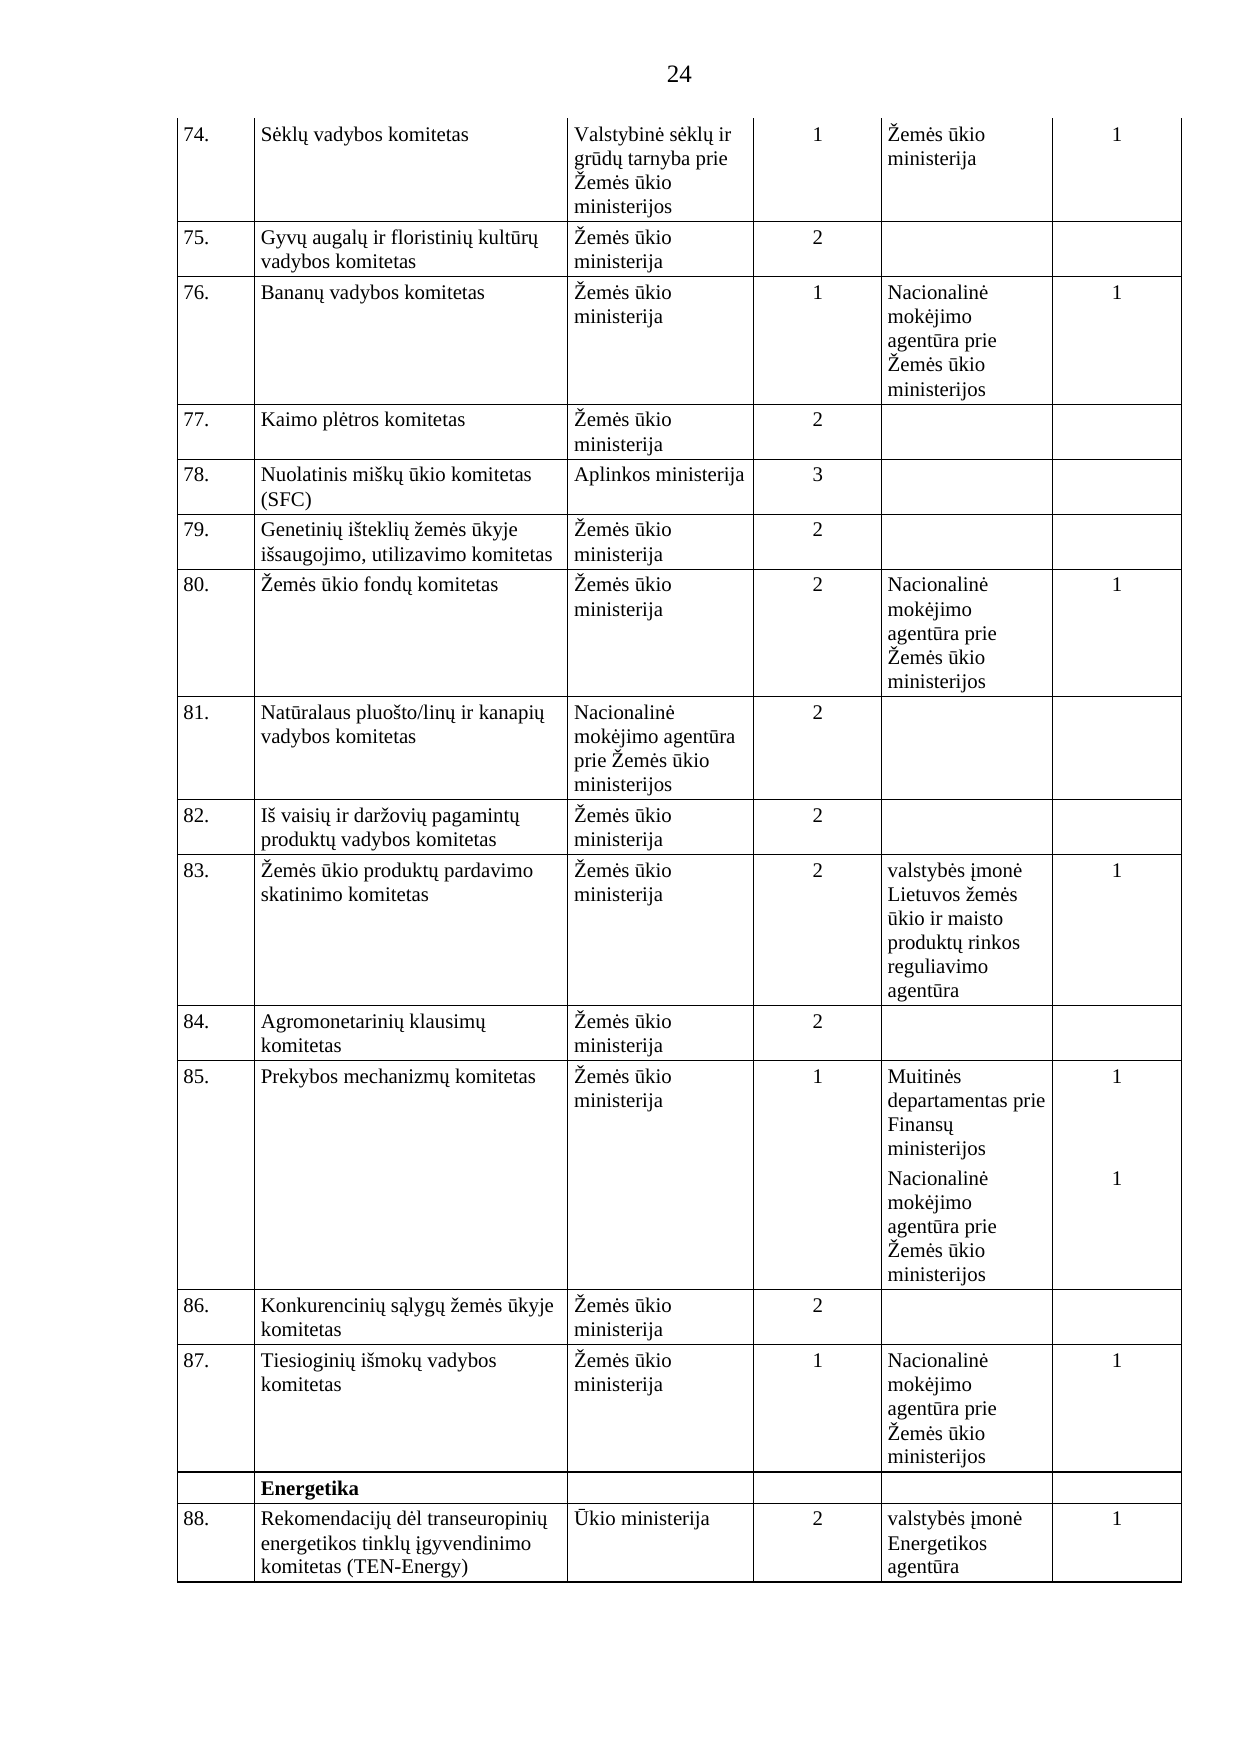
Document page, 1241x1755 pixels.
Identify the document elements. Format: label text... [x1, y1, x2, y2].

table_cell Konkurencinių sąlygų žemės ūkyje komitetas [255, 1290, 567, 1344]
table_cell Ūkio ministerija [568, 1504, 753, 1581]
table_cell Valstybinė sėklų ir grūdų tarnyba prie Žemės ūkio ministerijos [568, 118, 753, 221]
table_cell 78. [178, 460, 254, 513]
table_cell 1 [754, 1061, 881, 1163]
table_cell 3 [754, 460, 881, 513]
table_cell Iš vaisių ir daržovių pagamintų produktų vadybos komitetas [255, 800, 567, 854]
table_cell Natūralaus pluošto/linų ir kanapių vadybos komitetas [255, 697, 567, 799]
table_cell 2 [754, 800, 881, 854]
table_cell Energetika [255, 1473, 567, 1502]
table_cell Žemės ūkio ministerija [568, 1290, 753, 1344]
table_cell Prekybos mechanizmų komitetas [255, 1061, 567, 1163]
table_cell Nacionalinė mokėjimo agentūra prie Žemės ūkio ministerijos [882, 570, 1052, 696]
table_cell 1 [754, 118, 881, 221]
table_cell Bananų vadybos komitetas [255, 277, 567, 403]
table_cell 85. [178, 1061, 254, 1163]
table_cell 75. [178, 222, 254, 276]
table_cell Žemės ūkio ministerija [882, 118, 1052, 221]
table_cell 2 [754, 855, 881, 1005]
table_cell [1053, 515, 1181, 568]
table_cell [1053, 1006, 1181, 1060]
table_cell Žemės ūkio produktų pardavimo skatinimo komitetas [255, 855, 567, 1005]
table_cell 83. [178, 855, 254, 1005]
table_cell 2 [754, 405, 881, 458]
table_cell [882, 515, 1052, 568]
table_cell Nacionalinė mokėjimo agentūra prie Žemės ūkio ministerijos [882, 277, 1052, 403]
table_cell Žemės ūkio ministerija [568, 277, 753, 403]
table_cell 79. [178, 515, 254, 568]
table_cell 1 [1053, 277, 1181, 403]
table_cell 74. [178, 118, 254, 221]
table_cell Nacionalinė mokėjimo agentūra prie Žemės ūkio ministerijos [882, 1345, 1052, 1471]
table_cell 84. [178, 1006, 254, 1060]
table_cell 2 [754, 1504, 881, 1581]
table_cell [882, 460, 1052, 513]
table_cell Žemės ūkio ministerija [568, 1006, 753, 1060]
table_cell 86. [178, 1290, 254, 1344]
table_cell 2 [754, 222, 881, 276]
table_cell 88. [178, 1504, 254, 1581]
table_cell valstybės įmonė Energetikos agentūra [882, 1504, 1052, 1581]
table_cell Gyvų augalų ir floristinių kultūrų vadybos komitetas [255, 222, 567, 276]
table_cell 77. [178, 405, 254, 458]
table_cell [1053, 222, 1181, 276]
table_cell 1 [754, 1345, 881, 1471]
table_cell Sėklų vadybos komitetas [255, 118, 567, 221]
table_cell 1 [1053, 1345, 1181, 1471]
table_cell [754, 1473, 881, 1502]
table_cell [1053, 697, 1181, 799]
table_cell [882, 222, 1052, 276]
table_cell [178, 1163, 254, 1289]
table_cell [1053, 1290, 1181, 1344]
table_cell Žemės ūkio ministerija [568, 800, 753, 854]
table_cell Žemės ūkio ministerija [568, 1061, 753, 1163]
table_cell Nuolatinis miškų ūkio komitetas (SFC) [255, 460, 567, 513]
table_cell Aplinkos ministerija [568, 460, 753, 513]
table_cell Tiesioginių išmokų vadybos komitetas [255, 1345, 567, 1471]
table_cell 80. [178, 570, 254, 696]
table_cell 2 [754, 570, 881, 696]
table_cell Žemės ūkio ministerija [568, 855, 753, 1005]
table_cell [568, 1473, 753, 1502]
table_cell [882, 1290, 1052, 1344]
table_cell [882, 800, 1052, 854]
table_cell [882, 697, 1052, 799]
table_cell 1 [1053, 1504, 1181, 1581]
table_cell Žemės ūkio ministerija [568, 405, 753, 458]
table_cell 81. [178, 697, 254, 799]
table_cell [1053, 460, 1181, 513]
table_cell Genetinių išteklių žemės ūkyje išsaugojimo, utilizavimo komitetas [255, 515, 567, 568]
table_cell 87. [178, 1345, 254, 1471]
table_cell 1 [1053, 1061, 1181, 1163]
table_cell [754, 1163, 881, 1289]
table_cell Nacionalinė mokėjimo agentūra prie Žemės ūkio ministerijos [568, 697, 753, 799]
table_cell 2 [754, 515, 881, 568]
table_cell [568, 1163, 753, 1289]
table_cell 1 [1053, 118, 1181, 221]
table_cell [1053, 1473, 1181, 1502]
table_cell Muitinės departamentas prie Finansų ministerijos [882, 1061, 1052, 1163]
table_cell [255, 1163, 567, 1289]
table_cell Žemės ūkio ministerija [568, 515, 753, 568]
table_cell 1 [1053, 1163, 1181, 1289]
table_cell [1053, 800, 1181, 854]
table_cell Rekomendacijų dėl transeuropinių energetikos tinklų įgyvendinimo komitetas (TEN-Energy) [255, 1504, 567, 1581]
table_cell [178, 1473, 254, 1502]
table_cell 2 [754, 1290, 881, 1344]
table_cell Žemės ūkio fondų komitetas [255, 570, 567, 696]
table_cell Žemės ūkio ministerija [568, 222, 753, 276]
table_cell Agromonetarinių klausimų komitetas [255, 1006, 567, 1060]
table_cell valstybės įmonė Lietuvos žemės ūkio ir maisto produktų rinkos reguliavimo agentūra [882, 855, 1052, 1005]
table_cell 1 [754, 277, 881, 403]
table_cell 1 [1053, 855, 1181, 1005]
table_cell [882, 1473, 1052, 1502]
table_cell Kaimo plėtros komitetas [255, 405, 567, 458]
table_cell [1053, 405, 1181, 458]
table_cell 2 [754, 697, 881, 799]
table_cell Žemės ūkio ministerija [568, 1345, 753, 1471]
table_cell 1 [1053, 570, 1181, 696]
table_cell Žemės ūkio ministerija [568, 570, 753, 696]
table_cell 2 [754, 1006, 881, 1060]
table_cell 76. [178, 277, 254, 403]
table_cell [882, 405, 1052, 458]
table_cell [882, 1006, 1052, 1060]
table_cell 82. [178, 800, 254, 854]
table_cell Nacionalinė mokėjimo agentūra prie Žemės ūkio ministerijos [882, 1163, 1052, 1289]
